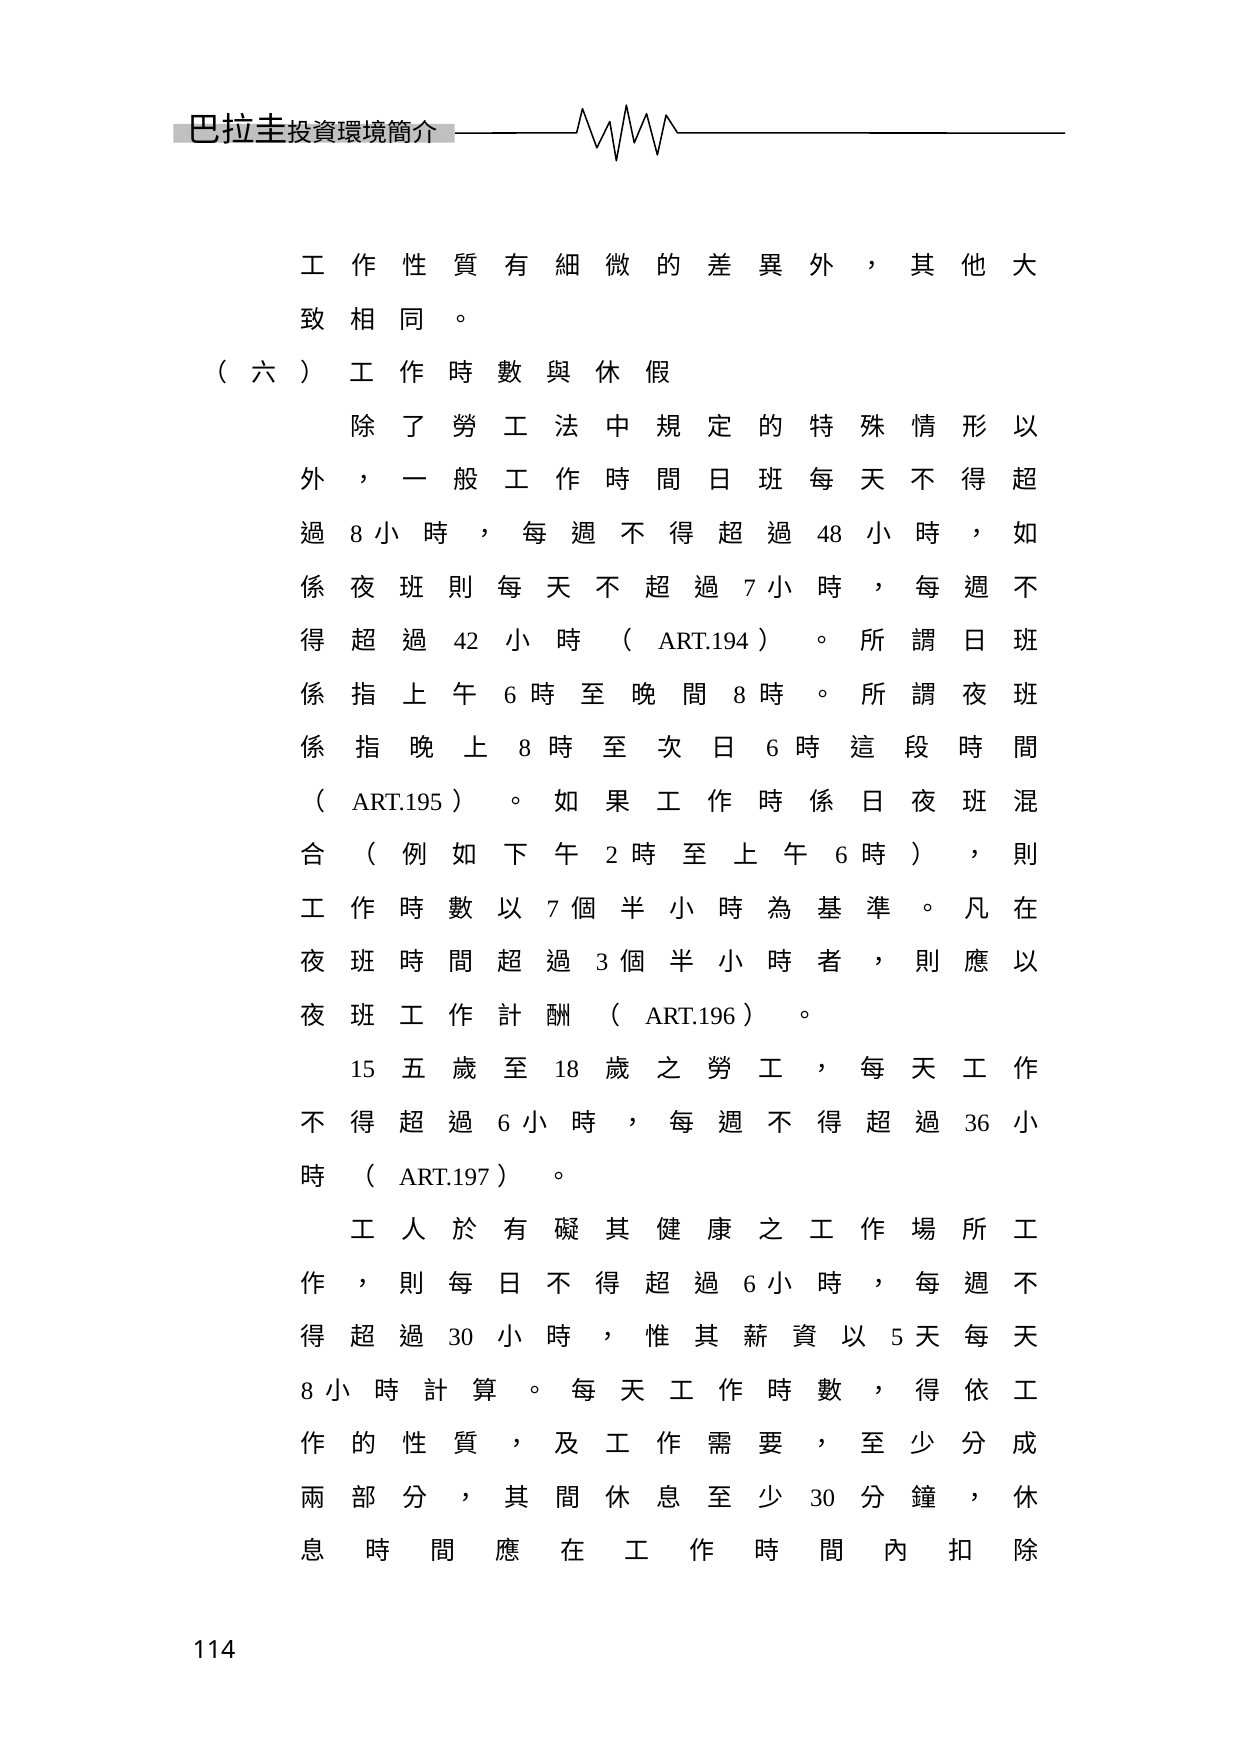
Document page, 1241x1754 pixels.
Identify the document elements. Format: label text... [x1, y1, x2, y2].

text 工作性質有細微的差異外，其他大致相同。 [276, 237, 1063, 344]
text 除了勞工法中規定的特殊情形以外，一般工作時間日班每天不得超過8小時，每週不得超過48小時，如係夜班則每天不超過7小時，每週不得超過42小時（ART.194）。所謂日班係指上午6時至晚間8時。所謂夜班係指晚上8時至次日6時這段時間（ART.195）。如果工作時係日夜班混合（例如下午2時至上午6時），則工作時數以7個半小時為基準。凡在夜班時間超過3個半小時者，則應以夜班工作計酬（ART.196）。 [276, 398, 1063, 1040]
text 工人於有礙其健康之工作場所工作，則每日不得超過6小時，每週不得超過30小時，惟其薪資以5天每天8小時計算。每天工作時數，得依工作的性質，及工作需要，至少分成兩部分，其間休息至少30分鐘，休息時間應在工作時間內扣除 [276, 1201, 1063, 1576]
text （六）工作時數與休假 [202, 344, 1063, 398]
text 15五歲至18歲之勞工，每天工作不得超過6小時，每週不得超過36小時（ART.197）。 [276, 1040, 1063, 1201]
